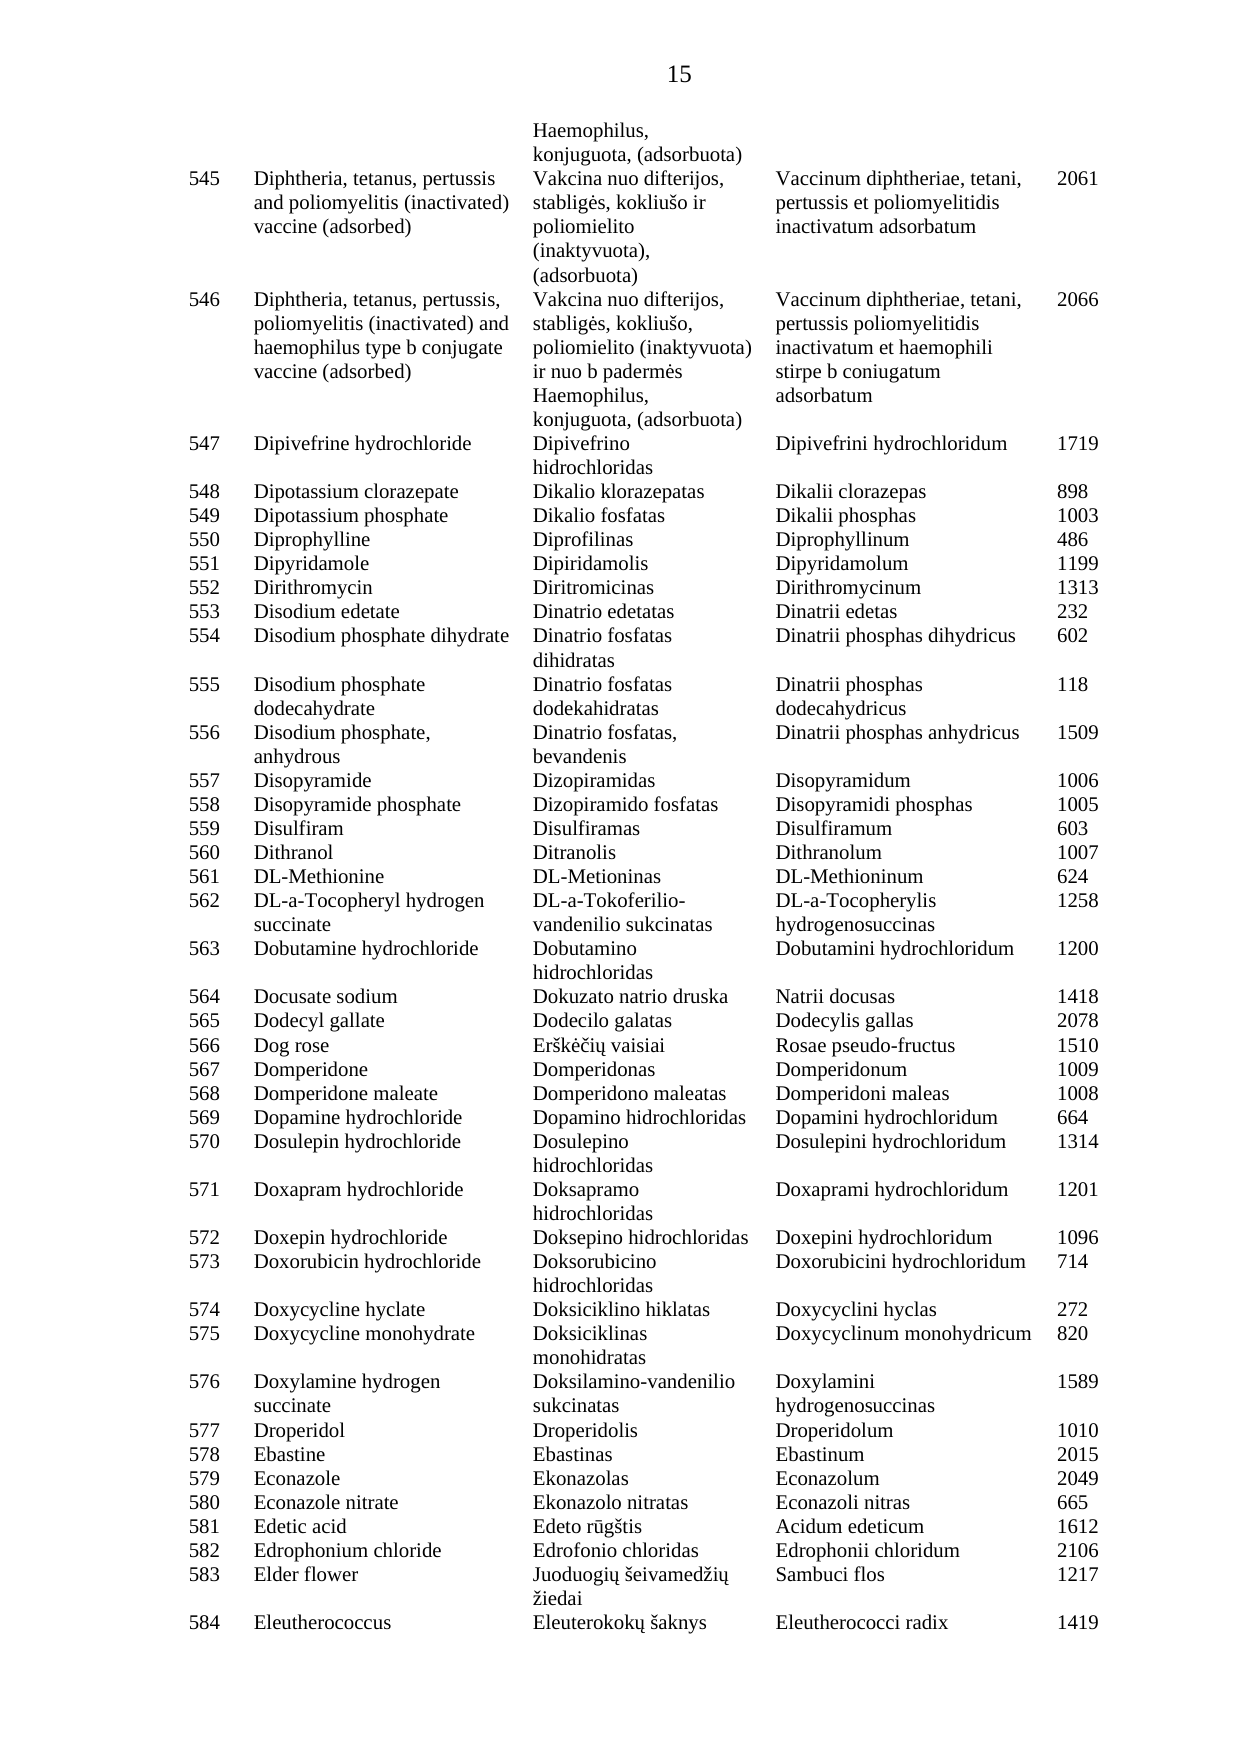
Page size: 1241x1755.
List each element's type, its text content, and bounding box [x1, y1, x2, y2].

table_cell 2106 [1046, 1538, 1181, 1562]
table_cell 563 [177, 936, 242, 984]
table_cell Doxycyclinum monohydricum [764, 1321, 1046, 1369]
table_cell Doksiciklino hiklatas [521, 1297, 764, 1321]
table_cell Dithranolum [764, 840, 1046, 864]
table_cell 602 [1046, 624, 1181, 672]
table_cell Dikalii phosphas [764, 503, 1046, 527]
table_cell Dikalio fosfatas [521, 503, 764, 527]
table_cell 552 [177, 575, 242, 599]
table_cell 548 [177, 479, 242, 503]
table_cell Droperidolum [764, 1418, 1046, 1442]
table_cell Diphtheria, tetanus, pertussis, poliomyelitis (inactivated) and haemophilus type b conjugate vaccine (adsorbed) [242, 287, 521, 431]
table_cell Dipiridamolis [521, 551, 764, 575]
table_cell Doksorubicino hidrochloridas [521, 1249, 764, 1297]
table_cell Disulfiram [242, 816, 521, 840]
table_cell Dinatrii edetas [764, 599, 1046, 623]
table_cell Econazoli nitras [764, 1490, 1046, 1514]
table_cell Econazolum [764, 1466, 1046, 1490]
table_cell 570 [177, 1129, 242, 1177]
table_cell 603 [1046, 816, 1181, 840]
table_cell 898 [1046, 479, 1181, 503]
table_cell Dikalii clorazepas [764, 479, 1046, 503]
table_cell Doxapram hydrochloride [242, 1177, 521, 1225]
table_cell Disopyramide phosphate [242, 792, 521, 816]
table_cell Disodium phosphate, anhydrous [242, 720, 521, 768]
table_cell Disopyramide [242, 768, 521, 792]
table_cell 1217 [1046, 1562, 1181, 1610]
table_cell Dokuzato natrio druska [521, 984, 764, 1008]
table_cell 232 [1046, 599, 1181, 623]
table_cell 118 [1046, 672, 1181, 720]
table_cell 1008 [1046, 1081, 1181, 1105]
table_cell Dipyridamolum [764, 551, 1046, 575]
table_cell 2015 [1046, 1442, 1181, 1466]
table_cell 1201 [1046, 1177, 1181, 1225]
table_cell Doxylamine hydrogen succinate [242, 1369, 521, 1417]
table_cell 557 [177, 768, 242, 792]
table_cell Edrofonio chloridas [521, 1538, 764, 1562]
table_cell DL-Metioninas [521, 864, 764, 888]
table_cell DL-a-Tocopheryl hydrogen succinate [242, 888, 521, 936]
table_cell Domperidoni maleas [764, 1081, 1046, 1105]
table_cell 714 [1046, 1249, 1181, 1297]
table_cell Domperidono maleatas [521, 1081, 764, 1105]
table_cell Doksepino hidrochloridas [521, 1225, 764, 1249]
table_cell 547 [177, 431, 242, 479]
table_cell 571 [177, 1177, 242, 1225]
table_cell Dipotassium phosphate [242, 503, 521, 527]
table_cell Dipivefrine hydrochloride [242, 431, 521, 479]
table_cell Econazole [242, 1466, 521, 1490]
table_cell Ebastinas [521, 1442, 764, 1466]
table_cell 1007 [1046, 840, 1181, 864]
table_cell Doxycycline hyclate [242, 1297, 521, 1321]
table_cell Dinatrio fosfatas, bevandenis [521, 720, 764, 768]
table_cell [177, 118, 242, 166]
table_cell 1418 [1046, 984, 1181, 1008]
table_cell 561 [177, 864, 242, 888]
table_cell 581 [177, 1514, 242, 1538]
table_cell Dinatrii phosphas dihydricus [764, 624, 1046, 672]
table_cell Dipivefrino hidrochloridas [521, 431, 764, 479]
table_cell Doxorubicin hydrochloride [242, 1249, 521, 1297]
table_cell Ekonazolo nitratas [521, 1490, 764, 1514]
table_cell 1010 [1046, 1418, 1181, 1442]
table_cell Domperidonum [764, 1057, 1046, 1081]
table_cell Dinatrio fosfatas dodekahidratas [521, 672, 764, 720]
table_cell Doxaprami hydrochloridum [764, 1177, 1046, 1225]
table_cell Vakcina nuo difterijos, stabligės, kokliušo ir poliomielito (inaktyvuota), (adsorbuota) [521, 166, 764, 287]
table_cell Droperidol [242, 1418, 521, 1442]
table_cell Droperidolis [521, 1418, 764, 1442]
table_cell Vaccinum diphtheriae, tetani, pertussis et poliomyelitidis inactivatum adsorbatum [764, 166, 1046, 287]
table_cell Dinatrio fosfatas dihidratas [521, 624, 764, 672]
table_cell Rosae pseudo-fructus [764, 1033, 1046, 1057]
table_cell Dodecylis gallas [764, 1009, 1046, 1032]
table_cell 546 [177, 287, 242, 431]
table_cell 551 [177, 551, 242, 575]
table_cell 555 [177, 672, 242, 720]
table_cell 1009 [1046, 1057, 1181, 1081]
table_cell DL-Methionine [242, 864, 521, 888]
table_cell Ditranolis [521, 840, 764, 864]
table_cell 566 [177, 1033, 242, 1057]
table_cell Disodium phosphate dihydrate [242, 624, 521, 672]
table_cell Disopyramidum [764, 768, 1046, 792]
table_cell 584 [177, 1610, 242, 1634]
table_cell 1509 [1046, 720, 1181, 768]
table_cell 1313 [1046, 575, 1181, 599]
table_cell [764, 118, 1046, 166]
table_cell [242, 118, 521, 166]
table_cell Dinatrii phosphas dodecahydricus [764, 672, 1046, 720]
table_cell Domperidone maleate [242, 1081, 521, 1105]
table_cell Dipyridamole [242, 551, 521, 575]
table_cell 1096 [1046, 1225, 1181, 1249]
table_cell Vaccinum diphtheriae, tetani, pertussis poliomyelitidis inactivatum et haemophili stirpe b coniugatum adsorbatum [764, 287, 1046, 431]
table_cell Docusate sodium [242, 984, 521, 1008]
table_cell Eleutherococcus [242, 1610, 521, 1634]
table_cell 558 [177, 792, 242, 816]
table_cell Diprophylline [242, 527, 521, 551]
table_cell 1719 [1046, 431, 1181, 479]
table_cell Dinatrii phosphas anhydricus [764, 720, 1046, 768]
table_cell Dosulepin hydrochloride [242, 1129, 521, 1177]
table_cell Dipotassium clorazepate [242, 479, 521, 503]
table_cell Disulfiramum [764, 816, 1046, 840]
table_cell 550 [177, 527, 242, 551]
table_cell 1200 [1046, 936, 1181, 984]
table_cell Dobutamino hidrochloridas [521, 936, 764, 984]
table_cell Doxycycline monohydrate [242, 1321, 521, 1369]
table_cell 1003 [1046, 503, 1181, 527]
table_cell 556 [177, 720, 242, 768]
table_cell DL-Methioninum [764, 864, 1046, 888]
table_cell 569 [177, 1105, 242, 1129]
table_cell 574 [177, 1297, 242, 1321]
table_cell 578 [177, 1442, 242, 1466]
table_cell DL-a-Tokoferilio-vandenilio sukcinatas [521, 888, 764, 936]
table_cell 564 [177, 984, 242, 1008]
table_cell 1006 [1046, 768, 1181, 792]
table_cell Natrii docusas [764, 984, 1046, 1008]
table_cell 1510 [1046, 1033, 1181, 1057]
table_cell Dikalio klorazepatas [521, 479, 764, 503]
table_cell 2049 [1046, 1466, 1181, 1490]
table_cell Dirithromycin [242, 575, 521, 599]
table_cell Doksapramo hidrochloridas [521, 1177, 764, 1225]
table_cell 577 [177, 1418, 242, 1442]
table_cell Dipivefrini hydrochloridum [764, 431, 1046, 479]
table_cell 624 [1046, 864, 1181, 888]
table_cell 582 [177, 1538, 242, 1562]
table_cell Dinatrio edetatas [521, 599, 764, 623]
table_cell Dopamino hidrochloridas [521, 1105, 764, 1129]
table_cell Diritromicinas [521, 575, 764, 599]
table_cell 820 [1046, 1321, 1181, 1369]
table_cell Econazole nitrate [242, 1490, 521, 1514]
table_cell 1419 [1046, 1610, 1181, 1634]
table_cell 1005 [1046, 792, 1181, 816]
table_cell Acidum edeticum [764, 1514, 1046, 1538]
table_cell Domperidonas [521, 1057, 764, 1081]
table_cell Doksiciklinas monohidratas [521, 1321, 764, 1369]
table_cell Edeto rūgštis [521, 1514, 764, 1538]
table_cell Sambuci flos [764, 1562, 1046, 1610]
table_cell Dobutamine hydrochloride [242, 936, 521, 984]
table_cell Ekonazolas [521, 1466, 764, 1490]
table_cell 554 [177, 624, 242, 672]
table_cell 2066 [1046, 287, 1181, 431]
table_cell 553 [177, 599, 242, 623]
table_cell Ebastine [242, 1442, 521, 1466]
table_cell Dizopiramido fosfatas [521, 792, 764, 816]
table_cell 272 [1046, 1297, 1181, 1321]
table_cell Disodium edetate [242, 599, 521, 623]
table_cell Edrophonium chloride [242, 1538, 521, 1562]
table_cell 2078 [1046, 1009, 1181, 1032]
table_cell Dodecilo galatas [521, 1009, 764, 1032]
table_cell Disulfiramas [521, 816, 764, 840]
table_cell 1612 [1046, 1514, 1181, 1538]
table_cell Diphtheria, tetanus, pertussis and poliomyelitis (inactivated) vaccine (adsorbed) [242, 166, 521, 287]
table_cell 486 [1046, 527, 1181, 551]
table_cell Doxepin hydrochloride [242, 1225, 521, 1249]
table_cell Dosulepino hidrochloridas [521, 1129, 764, 1177]
table_cell 1589 [1046, 1369, 1181, 1417]
table_cell Diprophyllinum [764, 527, 1046, 551]
table_cell Elder flower [242, 1562, 521, 1610]
table_cell Diprofilinas [521, 527, 764, 551]
table_cell 575 [177, 1321, 242, 1369]
table_cell Dopamini hydrochloridum [764, 1105, 1046, 1129]
table_cell 573 [177, 1249, 242, 1297]
table_cell 1199 [1046, 551, 1181, 575]
table_cell Dizopiramidas [521, 768, 764, 792]
table_cell Edrophonii chloridum [764, 1538, 1046, 1562]
table_cell 549 [177, 503, 242, 527]
table_cell 560 [177, 840, 242, 864]
table_cell Vakcina nuo difterijos, stabligės, kokliušo, poliomielito (inaktyvuota) ir nuo b padermės Haemophilus, konjuguota, (adsorbuota) [521, 287, 764, 431]
table_cell 2061 [1046, 166, 1181, 287]
table_cell DL-a-Tocopherylis hydrogenosuccinas [764, 888, 1046, 936]
table_cell Juoduogių šeivamedžių žiedai [521, 1562, 764, 1610]
table_cell Erškėčių vaisiai [521, 1033, 764, 1057]
table_cell 562 [177, 888, 242, 936]
table_cell Ebastinum [764, 1442, 1046, 1466]
table_cell Doxycyclini hyclas [764, 1297, 1046, 1321]
table_cell Dirithromycinum [764, 575, 1046, 599]
table_cell Dodecyl gallate [242, 1009, 521, 1032]
table_cell Dobutamini hydrochloridum [764, 936, 1046, 984]
table_cell 665 [1046, 1490, 1181, 1514]
table_cell 572 [177, 1225, 242, 1249]
table_cell 576 [177, 1369, 242, 1417]
table_cell Doksilamino-vandenilio sukcinatas [521, 1369, 764, 1417]
table_cell Doxylamini hydrogenosuccinas [764, 1369, 1046, 1417]
table_cell [1046, 118, 1181, 166]
table_cell 579 [177, 1466, 242, 1490]
table_cell 580 [177, 1490, 242, 1514]
table_cell 664 [1046, 1105, 1181, 1129]
table_cell Dopamine hydrochloride [242, 1105, 521, 1129]
table_cell Dosulepini hydrochloridum [764, 1129, 1046, 1177]
table_cell 1258 [1046, 888, 1181, 936]
table_cell Doxepini hydrochloridum [764, 1225, 1046, 1249]
table_cell Edetic acid [242, 1514, 521, 1538]
table_cell Domperidone [242, 1057, 521, 1081]
table_cell 1314 [1046, 1129, 1181, 1177]
table_cell Dithranol [242, 840, 521, 864]
table_cell 583 [177, 1562, 242, 1610]
table_cell Disodium phosphate dodecahydrate [242, 672, 521, 720]
table_cell 567 [177, 1057, 242, 1081]
table_cell Eleutherococci radix [764, 1610, 1046, 1634]
table_cell Eleuterokokų šaknys [521, 1610, 764, 1634]
table_cell Haemophilus, konjuguota, (adsorbuota) [521, 118, 764, 166]
table_cell Doxorubicini hydrochloridum [764, 1249, 1046, 1297]
table_cell 568 [177, 1081, 242, 1105]
table_cell Disopyramidi phosphas [764, 792, 1046, 816]
table_cell 559 [177, 816, 242, 840]
table_cell 545 [177, 166, 242, 287]
table_cell 565 [177, 1009, 242, 1032]
table_cell Dog rose [242, 1033, 521, 1057]
